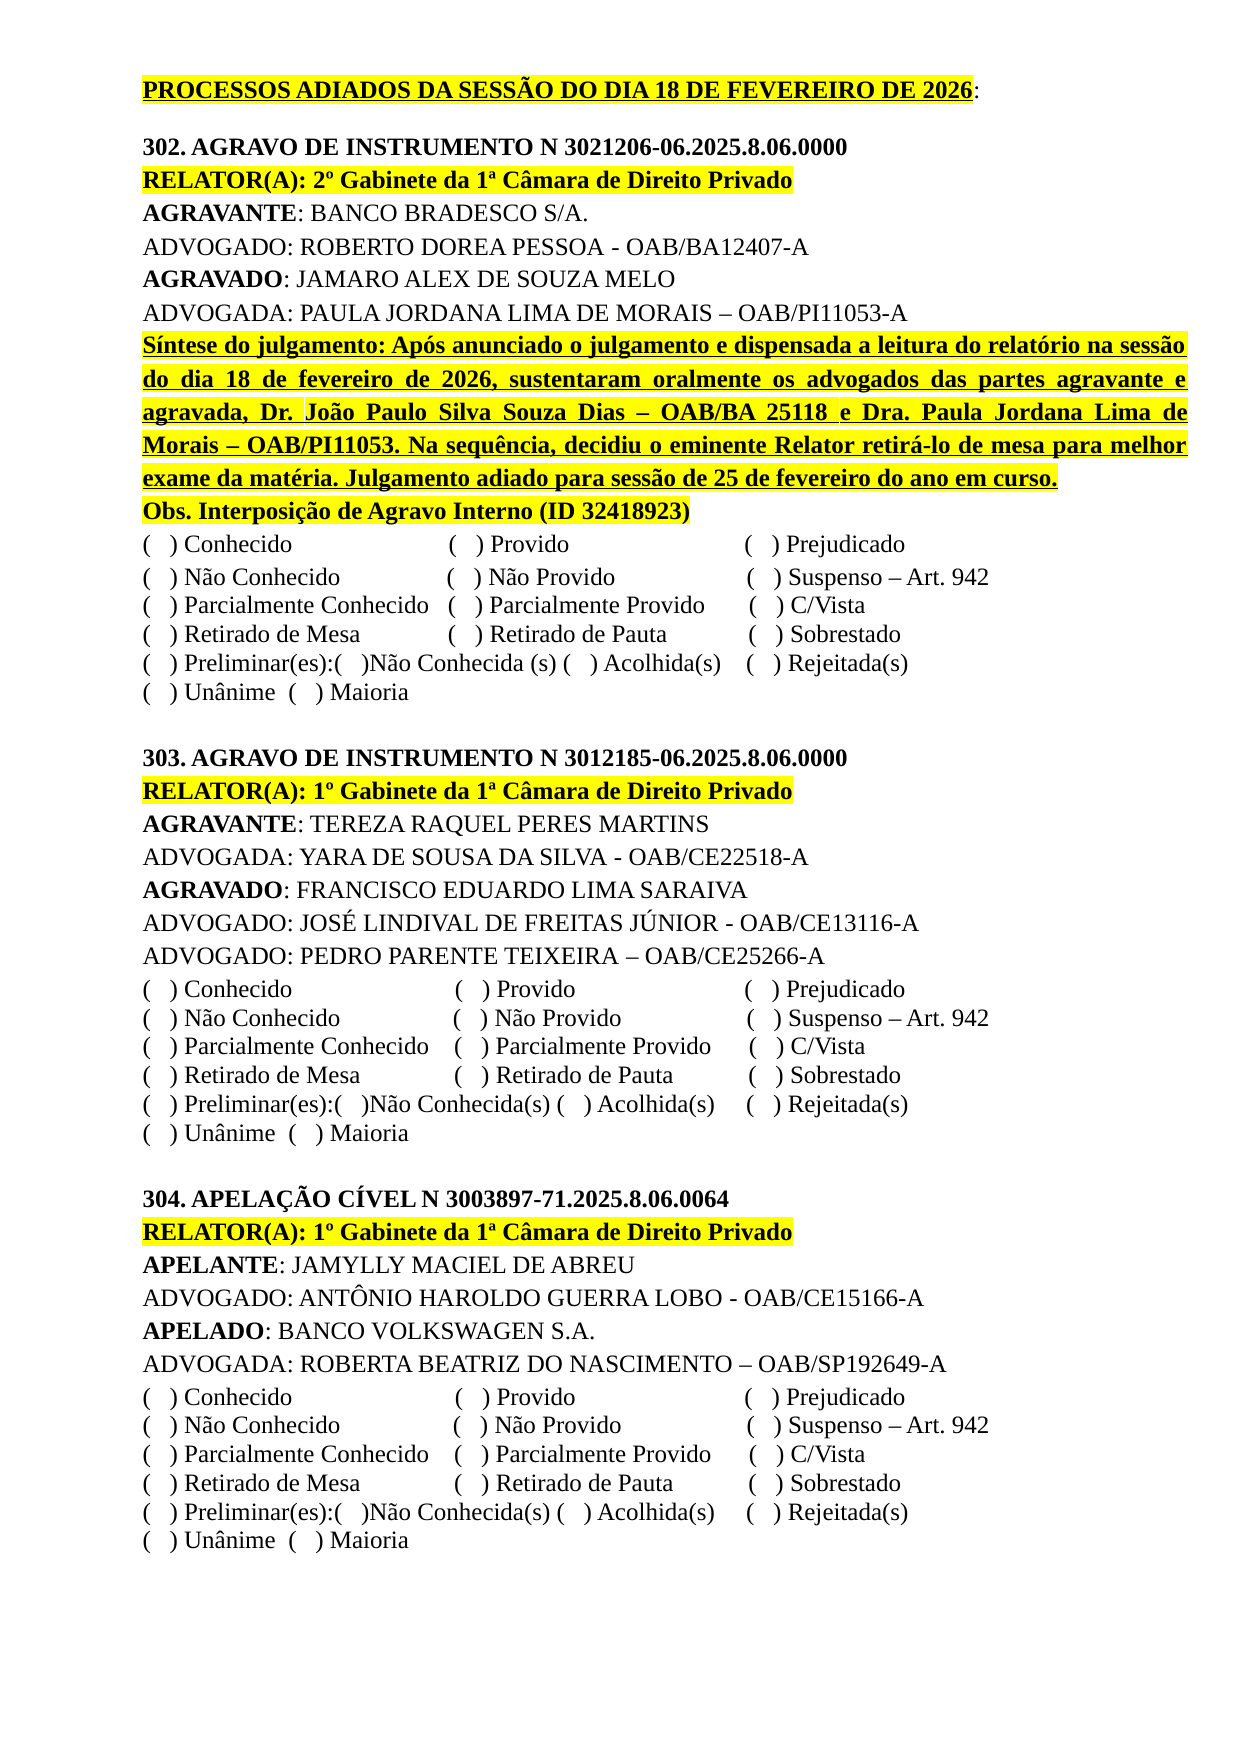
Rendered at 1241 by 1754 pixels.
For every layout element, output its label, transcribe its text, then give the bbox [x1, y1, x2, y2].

text Síntese do julgamento: Após anunciado o julgamento e dispensada a leitura do relatório na sessão do dia 18 de fevereiro de 2026, sustentaram oralmente os advogados das partes agravante e [142, 331, 1188, 389]
text ( ) Preliminar(es):( )Não Conhecida(s) ( ) Acolhida(s) ( ) Rejeitada(s) [142, 1497, 1158, 1526]
text ( ) Retirado de Mesa ( ) Retirado de Pauta ( ) Sobrestado [142, 619, 1141, 648]
text ( ) Não Conhecido ( ) Não Provido ( ) Suspenso – Art. 942 [142, 1003, 1158, 1031]
text ( ) Unânime ( ) Maioria [142, 1118, 1188, 1146]
text ( ) Não Conhecido ( ) Não Provido ( ) Suspenso – Art. 942 [142, 1411, 1158, 1439]
text agravada, Dr. João Paulo Silva Souza Dias – OAB/BA 25118 e Dra. Paula Jordana Lima de [142, 390, 1188, 422]
text ( ) Retirado de Mesa ( ) Retirado de Pauta ( ) Sobrestado [142, 1060, 1158, 1089]
text ( ) Parcialmente Conhecido ( ) Parcialmente Provido ( ) C/Vista [142, 1031, 1158, 1060]
text 302. AGRAVO DE INSTRUMENTO N 3021206-06.2025.8.06.0000 RELATOR(A): 2º Gabinete da 1ª Câmara de Direito Privado AGRAVANTE: BANCO BRADESCO S/A. ADVOGADO: ROBERTO DOREA PESSOA - OAB/BA12407-A AGRAVADO: JAMARO ALEX DE SOUZA MELO ADVOGADA: PAULA JORDANA LIMA DE MORAIS – OAB/PI11053-A [142, 132, 1188, 326]
text ( ) Não Conhecido ( ) Não Provido ( ) Suspenso – Art. 942 [142, 562, 1141, 591]
text ( ) Unânime ( ) Maioria [142, 1526, 1188, 1554]
text ( ) Unânime ( ) Maioria [142, 677, 1188, 706]
text PROCESSOS ADIADOS DA SESSÃO DO DIA 18 DE FEVEREIRO DE 2026: [142, 75, 1141, 104]
text ( ) Preliminar(es):( )Não Conhecida (s) ( ) Acolhida(s) ( ) Rejeitada(s) [142, 648, 1141, 677]
text 303. AGRAVO DE INSTRUMENTO N 3012185-06.2025.8.06.0000 RELATOR(A): 1º Gabinete da 1ª Câmara de Direito Privado AGRAVANTE: TEREZA RAQUEL PERES MARTINS ADVOGADA: YARA DE SOUSA DA SILVA - OAB/CE22518-A AGRAVADO: FRANCISCO EDUARDO LIMA SARAIVA ADVOGADO: JOSÉ LINDIVAL DE FREITAS JÚNIOR - OAB/CE13116-A ADVOGADO: PEDRO PARENTE TEIXEIRA – OAB/CE25266-A [142, 743, 1188, 970]
text 304. APELAÇÃO CÍVEL N 3003897-71.2025.8.06.0064 RELATOR(A): 1º Gabinete da 1ª Câmara de Direito Privado APELANTE: JAMYLLY MACIEL DE ABREU ADVOGADO: ANTÔNIO HAROLDO GUERRA LOBO - OAB/CE15166-A APELADO: BANCO VOLKSWAGEN S.A. ADVOGADA: ROBERTA BEATRIZ DO NASCIMENTO – OAB/SP192649-A [142, 1184, 1188, 1378]
text ( ) Parcialmente Conhecido ( ) Parcialmente Provido ( ) C/Vista [142, 591, 1141, 619]
text exame da matéria. Julgamento adiado para sessão de 25 de fevereiro do ano em curso. [142, 456, 1188, 491]
text Morais – OAB/PI11053. Na sequência, decidiu o eminente Relator retirá-lo de mesa para melhor [142, 423, 1188, 455]
text ( ) Preliminar(es):( )Não Conhecida(s) ( ) Acolhida(s) ( ) Rejeitada(s) [142, 1089, 1158, 1118]
text ( ) Parcialmente Conhecido ( ) Parcialmente Provido ( ) C/Vista [142, 1439, 1158, 1468]
text Obs. Interposição de Agravo Interno (ID 32418923) ( ) Conhecido ( ) Provido ( ) Prejudicado [142, 496, 1188, 557]
text ( ) Conhecido ( ) Provido ( ) Prejudicado [142, 1382, 1141, 1411]
text ( ) Retirado de Mesa ( ) Retirado de Pauta ( ) Sobrestado [142, 1468, 1158, 1497]
text ( ) Conhecido ( ) Provido ( ) Prejudicado [142, 974, 1141, 1003]
